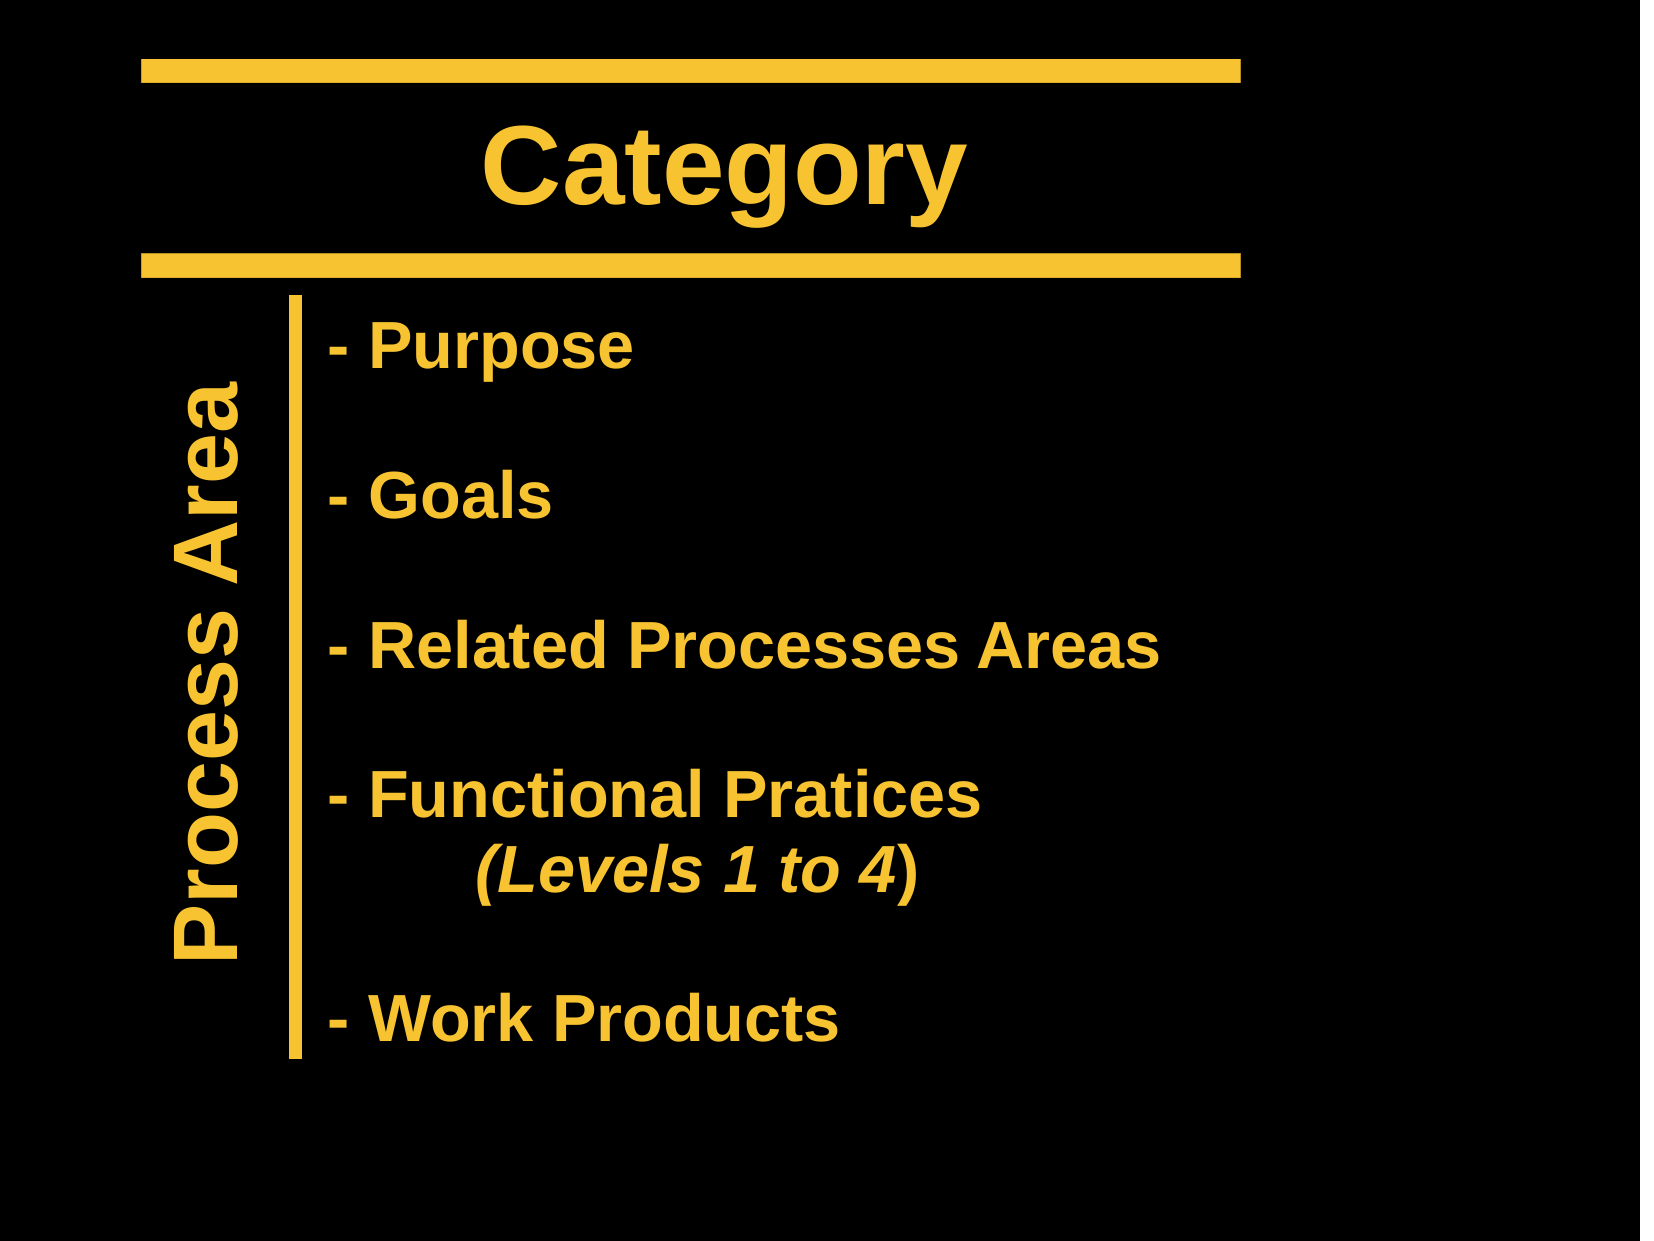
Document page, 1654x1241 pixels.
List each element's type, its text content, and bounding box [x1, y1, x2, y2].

text_box [0, 0, 1640, 1241]
text_box - Purpose - Goals - Related Processes Areas - Functional Pratices (Levels 1 to 4) - Work Products [302, 301, 1548, 1059]
text_box Category [153, 95, 1229, 236]
text_box Process Area [147, 338, 265, 981]
